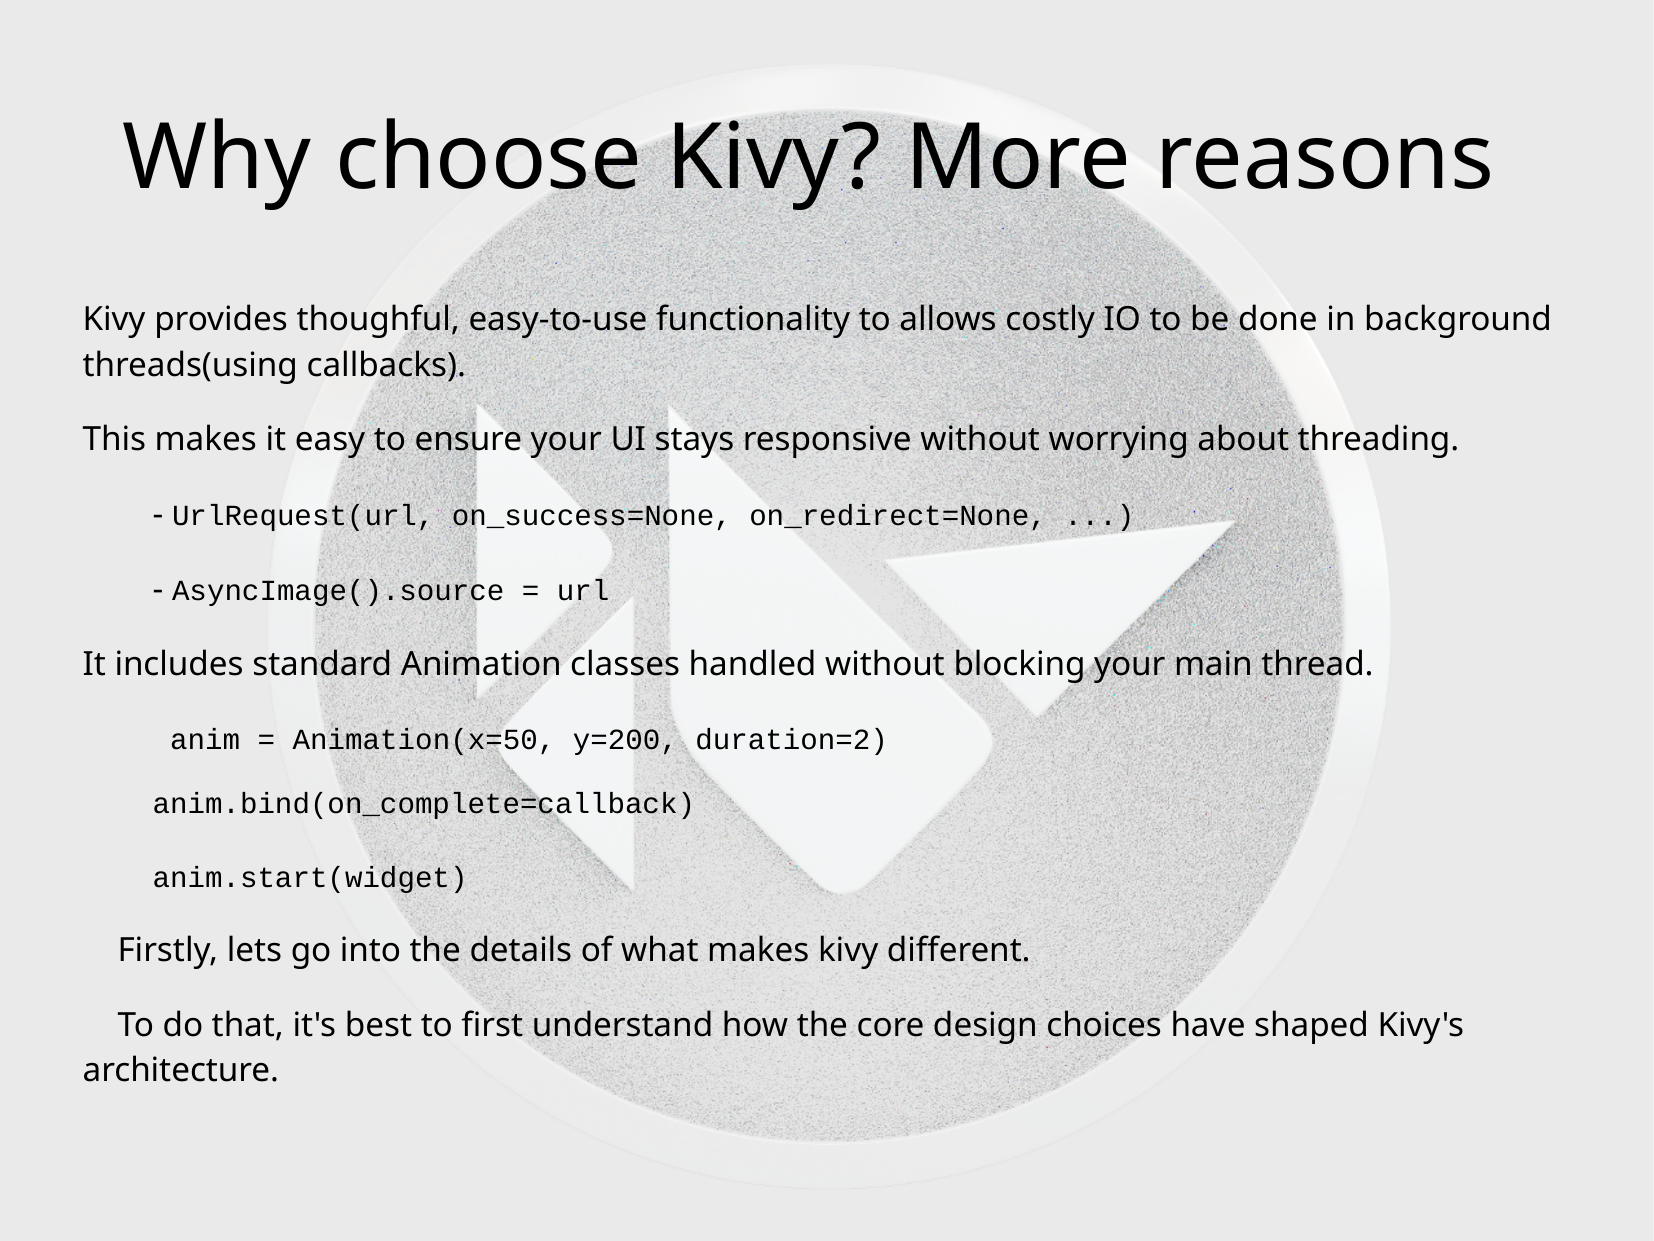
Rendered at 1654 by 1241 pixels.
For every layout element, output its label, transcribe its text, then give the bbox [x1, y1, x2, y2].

title Why choose Kivy? More reasons [82, 49, 1536, 257]
list Kivy provides thoughful, easy-to-use functionality to allows costly IO to be done in background threads(using callbacks). This makes it easy to ensure your UI stays responsive without worrying about threading. - UrlRequest(url, on_success=None, on_redirect=None, ...) - AsyncImage().source = url It includes standard Animation classes handled without blocking your main thread. anim = Animation(x=50, y=200, duration=2) anim.bind(on_complete=callback) anim.start(widget) Firstly, lets go into the details of what makes kivy different. To do that, it's best to first understand how the core design choices have shaped Kivy's architecture. [82, 295, 1571, 1082]
picture [0, 0, 1654, 1241]
